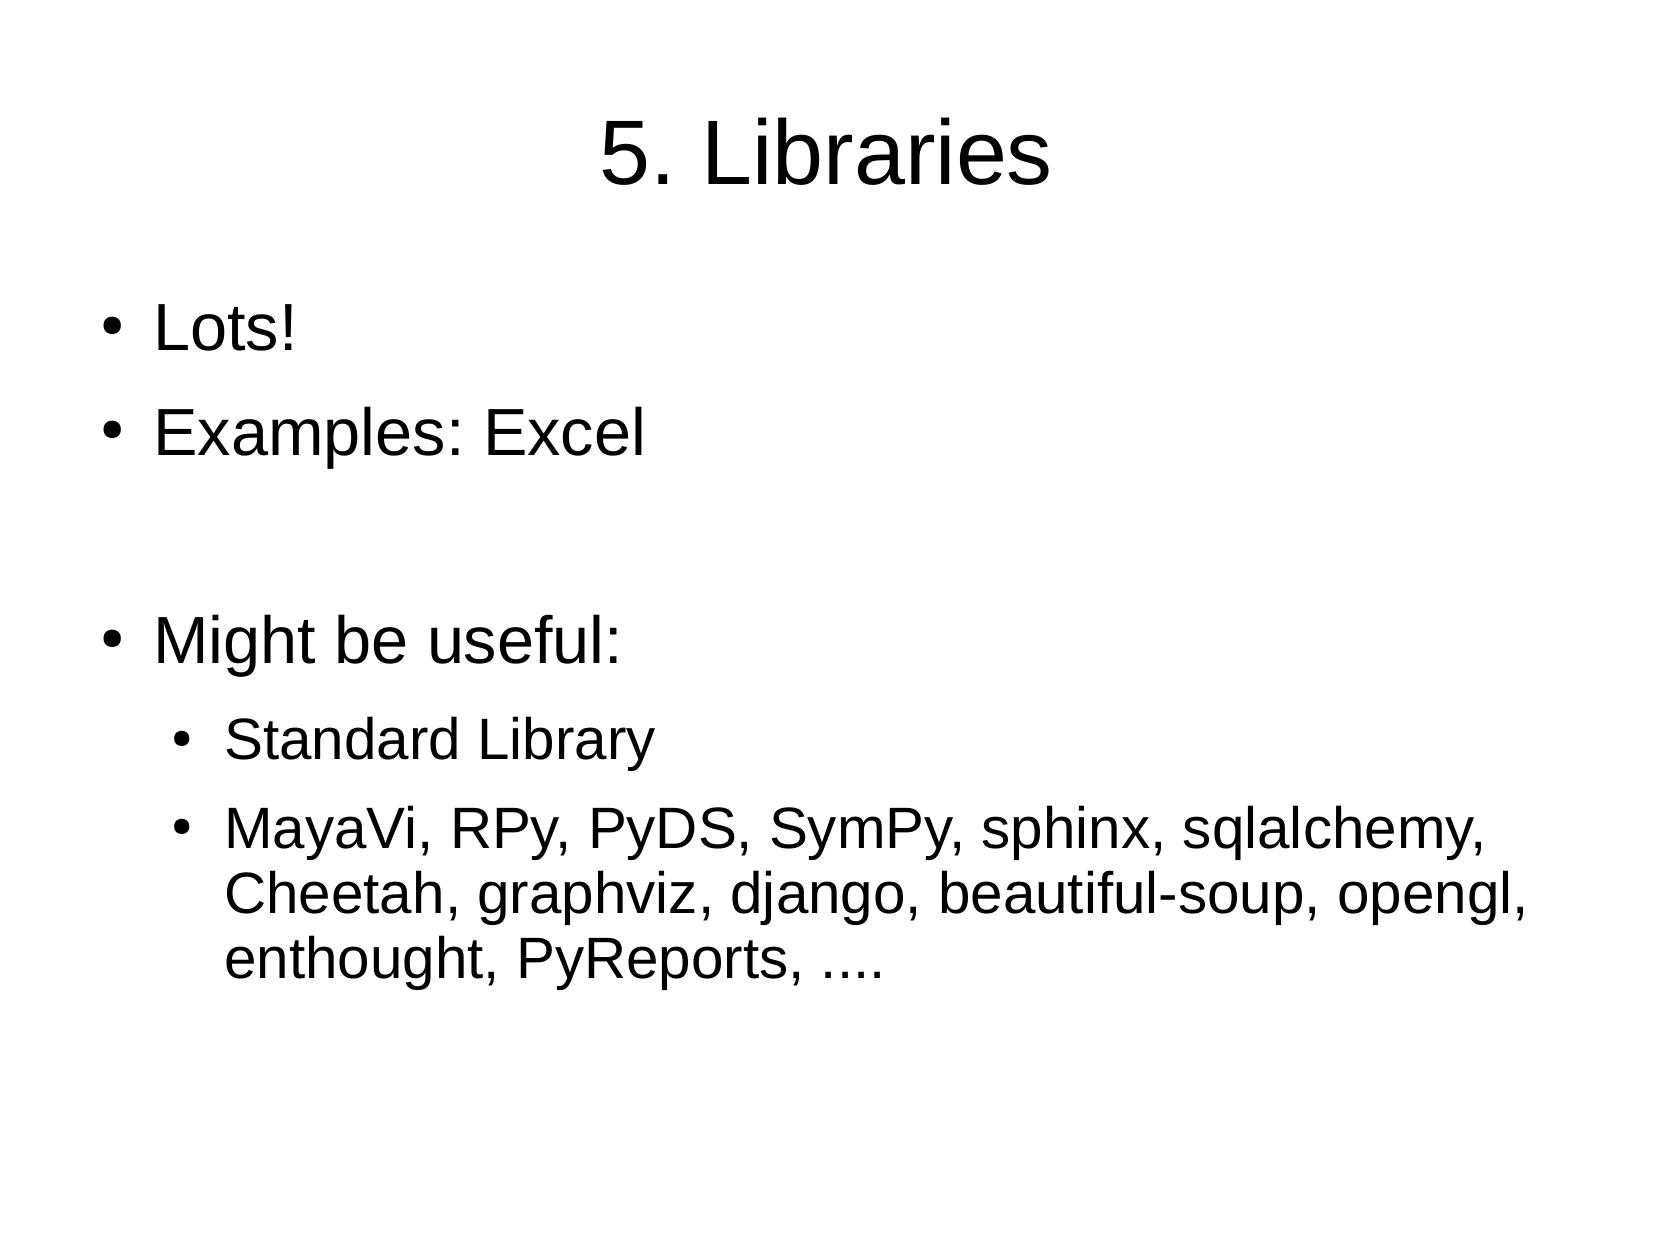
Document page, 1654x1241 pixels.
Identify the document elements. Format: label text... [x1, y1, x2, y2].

title 5. Libraries [82, 56, 1571, 250]
list Lots! Examples: Excel Might be useful: Standard Library MayaVi, RPy, PyDS, SymPy, sphinx, sqlalchemy, Cheetah, graphviz, django, beautiful-soup, opengl, enthought, PyReports, .... [82, 290, 1571, 1109]
